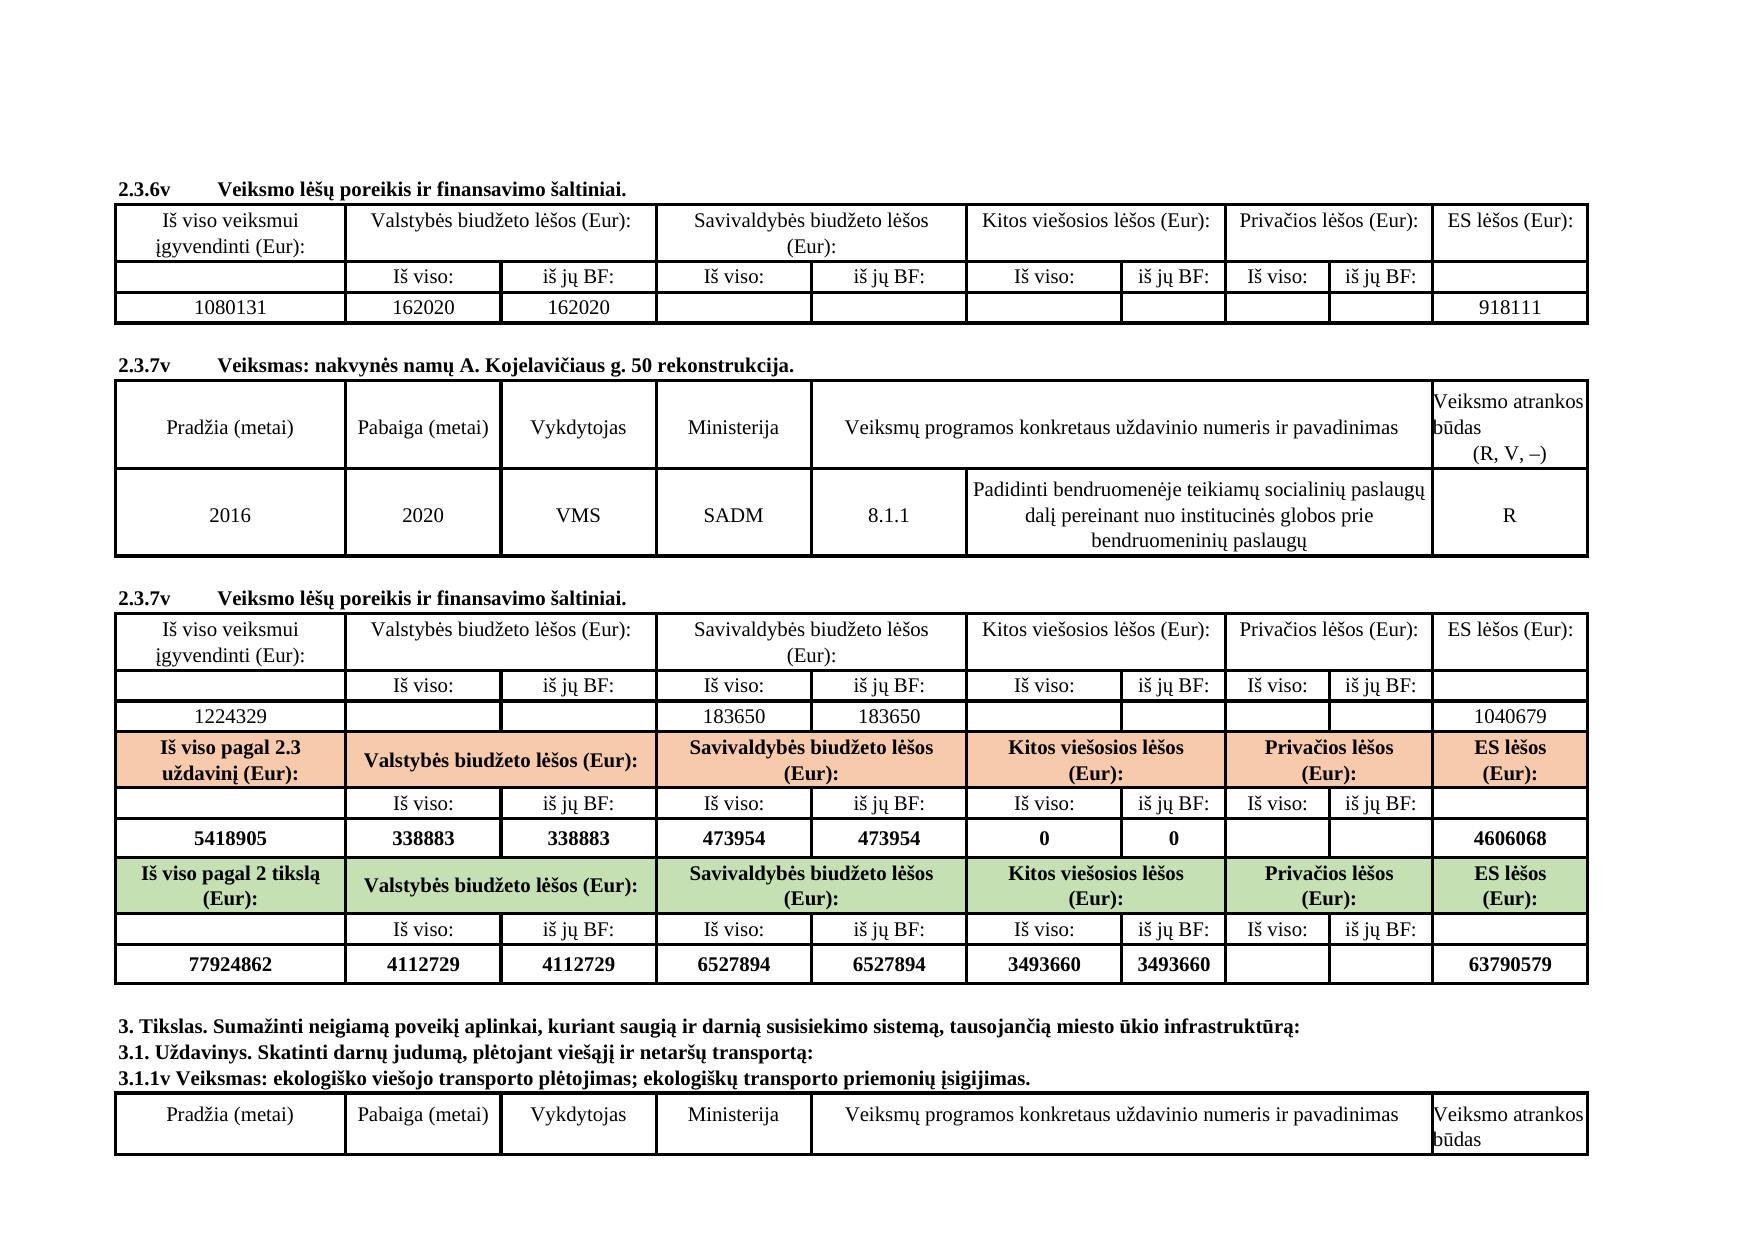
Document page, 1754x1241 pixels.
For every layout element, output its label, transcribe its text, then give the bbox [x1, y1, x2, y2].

table_cell [1227, 703, 1328, 730]
table_cell Padidinti bendruomenėje teikiamų socialinių paslaugų dalį pereinant nuo institucinės globos prie bendruomeninių paslaugų [968, 470, 1431, 554]
text 2.3.7v Veiksmo lėšų poreikis ir finansavimo šaltiniai. [118, 586, 1636, 610]
table_cell 183650 [813, 703, 965, 730]
table_cell Iš viso: [1227, 263, 1328, 291]
table_cell iš jų BF: [1123, 672, 1224, 699]
table_header Iš viso veiksmui įgyvendinti (Eur): [117, 615, 344, 669]
table_cell 63790579 [1434, 946, 1586, 982]
table_cell 6527894 [813, 946, 965, 982]
table_cell Iš viso: [347, 672, 499, 699]
table_cell [1227, 294, 1328, 321]
table_header Veiksmų programos konkretaus uždavinio numeris ir pavadinimas [813, 382, 1431, 467]
table_cell 6527894 [658, 946, 810, 982]
table_cell 5418905 [117, 820, 344, 856]
table_cell 3493660 [968, 946, 1120, 982]
table_cell [503, 703, 655, 730]
table_cell iš jų BF: [503, 789, 655, 817]
table_header Pabaiga (metai) [347, 382, 499, 467]
table_cell [347, 703, 499, 730]
table_cell Valstybės biudžeto lėšos (Eur): [347, 733, 655, 786]
table_cell 1040679 [1434, 703, 1586, 730]
table_cell Iš viso: [1227, 915, 1328, 943]
table_cell Savivaldybės biudžeto lėšos (Eur): [658, 733, 965, 786]
text 3.1. Uždavinys. Skatinti darnų judumą, plėtojant viešąjį ir netaršų transportą: [118, 1039, 1636, 1064]
table_header Vykdytojas [503, 382, 655, 467]
table_header Ministerija [658, 1095, 810, 1153]
text 3.1.1v Veiksmas: ekologiško viešojo transporto plėtojimas; ekologiškų transporto priemonių įsigijimas. [118, 1066, 1636, 1089]
table_cell iš jų BF: [813, 263, 965, 291]
table_header Privačios lėšos (Eur): [1227, 206, 1431, 260]
table_cell [1331, 946, 1431, 982]
table_cell Iš viso: [968, 915, 1120, 943]
table_cell Iš viso pagal 2.3 uždavinį (Eur): [117, 733, 344, 786]
table_cell [117, 915, 344, 943]
table_cell 473954 [813, 820, 965, 856]
table_cell iš jų BF: [503, 672, 655, 699]
table_cell Iš viso: [347, 915, 499, 943]
table_cell 0 [968, 820, 1120, 856]
text 2.3.6v Veiksmo lėšų poreikis ir finansavimo šaltiniai. [118, 177, 1636, 201]
table_header Veiksmo atrankos būdas (R, V, –) [1434, 382, 1586, 467]
table_cell 1080131 [117, 294, 344, 321]
table_header ES lėšos (Eur): [1434, 206, 1586, 260]
table_header Valstybės biudžeto lėšos (Eur): [347, 615, 655, 669]
table_cell Iš viso: [658, 672, 810, 699]
table_cell [1227, 820, 1328, 856]
table_cell iš jų BF: [813, 915, 965, 943]
text 2.3.7v Veiksmas: nakvynės namų A. Kojelavičiaus g. 50 rekonstrukcija. [118, 353, 1636, 377]
table_cell iš jų BF: [1123, 915, 1224, 943]
table_cell 8.1.1 [813, 470, 965, 554]
table_cell Iš viso: [1227, 789, 1328, 817]
table_cell 162020 [347, 294, 499, 321]
table_cell [1227, 946, 1328, 982]
table_cell 2016 [117, 470, 344, 554]
table_cell Iš viso: [658, 915, 810, 943]
table_cell 183650 [658, 703, 810, 730]
table_header Pradžia (metai) [117, 1095, 344, 1153]
table_cell [968, 294, 1120, 321]
table_cell [1123, 294, 1224, 321]
table_cell Iš viso: [658, 263, 810, 291]
table_cell iš jų BF: [1331, 915, 1431, 943]
table_cell 77924862 [117, 946, 344, 982]
table_cell iš jų BF: [1331, 789, 1431, 817]
table_cell Iš viso: [658, 789, 810, 817]
table_cell Kitos viešosios lėšos (Eur): [968, 859, 1224, 912]
table_cell 4606068 [1434, 820, 1586, 856]
table_cell ES lėšos (Eur): [1434, 733, 1586, 786]
table_cell Savivaldybės biudžeto lėšos (Eur): [658, 859, 965, 912]
table_header ES lėšos (Eur): [1434, 615, 1586, 669]
table_header Savivaldybės biudžeto lėšos (Eur): [658, 206, 965, 260]
table_cell 3493660 [1123, 946, 1224, 982]
table_cell Kitos viešosios lėšos (Eur): [968, 733, 1224, 786]
table_cell [1331, 703, 1431, 730]
table_header Vykdytojas [503, 1095, 655, 1153]
text 3. Tikslas. Sumažinti neigiamą poveikį aplinkai, kuriant saugią ir darnią susisiekimo sistemą, tausojančią miesto ūkio infrastruktūrą: [118, 1014, 1636, 1038]
table_cell iš jų BF: [503, 263, 655, 291]
table_cell Iš viso: [968, 263, 1120, 291]
table_cell Iš viso: [968, 789, 1120, 817]
table_cell 0 [1123, 820, 1224, 856]
table_cell Valstybės biudžeto lėšos (Eur): [347, 859, 655, 912]
table_cell 4112729 [503, 946, 655, 982]
table_cell [813, 294, 965, 321]
table_header Savivaldybės biudžeto lėšos (Eur): [658, 615, 965, 669]
table_cell 1224329 [117, 703, 344, 730]
table_cell [1123, 703, 1224, 730]
table_cell iš jų BF: [503, 915, 655, 943]
table_cell Iš viso: [347, 789, 499, 817]
table_cell [117, 263, 344, 291]
table_header Kitos viešosios lėšos (Eur): [968, 615, 1224, 669]
table_cell [1434, 263, 1586, 291]
table_header Iš viso veiksmui įgyvendinti (Eur): [117, 206, 344, 260]
table_cell [658, 294, 810, 321]
table_header Privačios lėšos (Eur): [1227, 615, 1431, 669]
table_cell Privačios lėšos (Eur): [1227, 733, 1431, 786]
table_cell 4112729 [347, 946, 499, 982]
table_cell SADM [658, 470, 810, 554]
table_header Valstybės biudžeto lėšos (Eur): [347, 206, 655, 260]
table_cell Privačios lėšos (Eur): [1227, 859, 1431, 912]
table_header Veiksmo atrankos būdas [1434, 1095, 1586, 1153]
table_header Kitos viešosios lėšos (Eur): [968, 206, 1224, 260]
table_cell 338883 [503, 820, 655, 856]
table_cell [117, 672, 344, 699]
table_header Pabaiga (metai) [347, 1095, 499, 1153]
table_cell 338883 [347, 820, 499, 856]
table_cell iš jų BF: [1331, 672, 1431, 699]
table_cell Iš viso: [968, 672, 1120, 699]
table_cell 2020 [347, 470, 499, 554]
table_cell iš jų BF: [1123, 263, 1224, 291]
table_cell 162020 [503, 294, 655, 321]
table_cell [117, 789, 344, 817]
table_cell 918111 [1434, 294, 1586, 321]
table_cell iš jų BF: [813, 789, 965, 817]
table_cell [1331, 294, 1431, 321]
table_cell Iš viso pagal 2 tikslą (Eur): [117, 859, 344, 912]
table_cell Iš viso: [1227, 672, 1328, 699]
table_cell [1434, 789, 1586, 817]
table_cell Iš viso: [347, 263, 499, 291]
table_header Ministerija [658, 382, 810, 467]
table_cell iš jų BF: [1123, 789, 1224, 817]
table_cell [1434, 915, 1586, 943]
table_cell [968, 703, 1120, 730]
table_header Pradžia (metai) [117, 382, 344, 467]
table_cell ES lėšos (Eur): [1434, 859, 1586, 912]
table_cell VMS [503, 470, 655, 554]
table_cell 473954 [658, 820, 810, 856]
table_cell [1434, 672, 1586, 699]
table_cell iš jų BF: [1331, 263, 1431, 291]
table_header Veiksmų programos konkretaus uždavinio numeris ir pavadinimas [813, 1095, 1431, 1153]
table_cell R [1434, 470, 1586, 554]
table_cell [1331, 820, 1431, 856]
table_cell iš jų BF: [813, 672, 965, 699]
